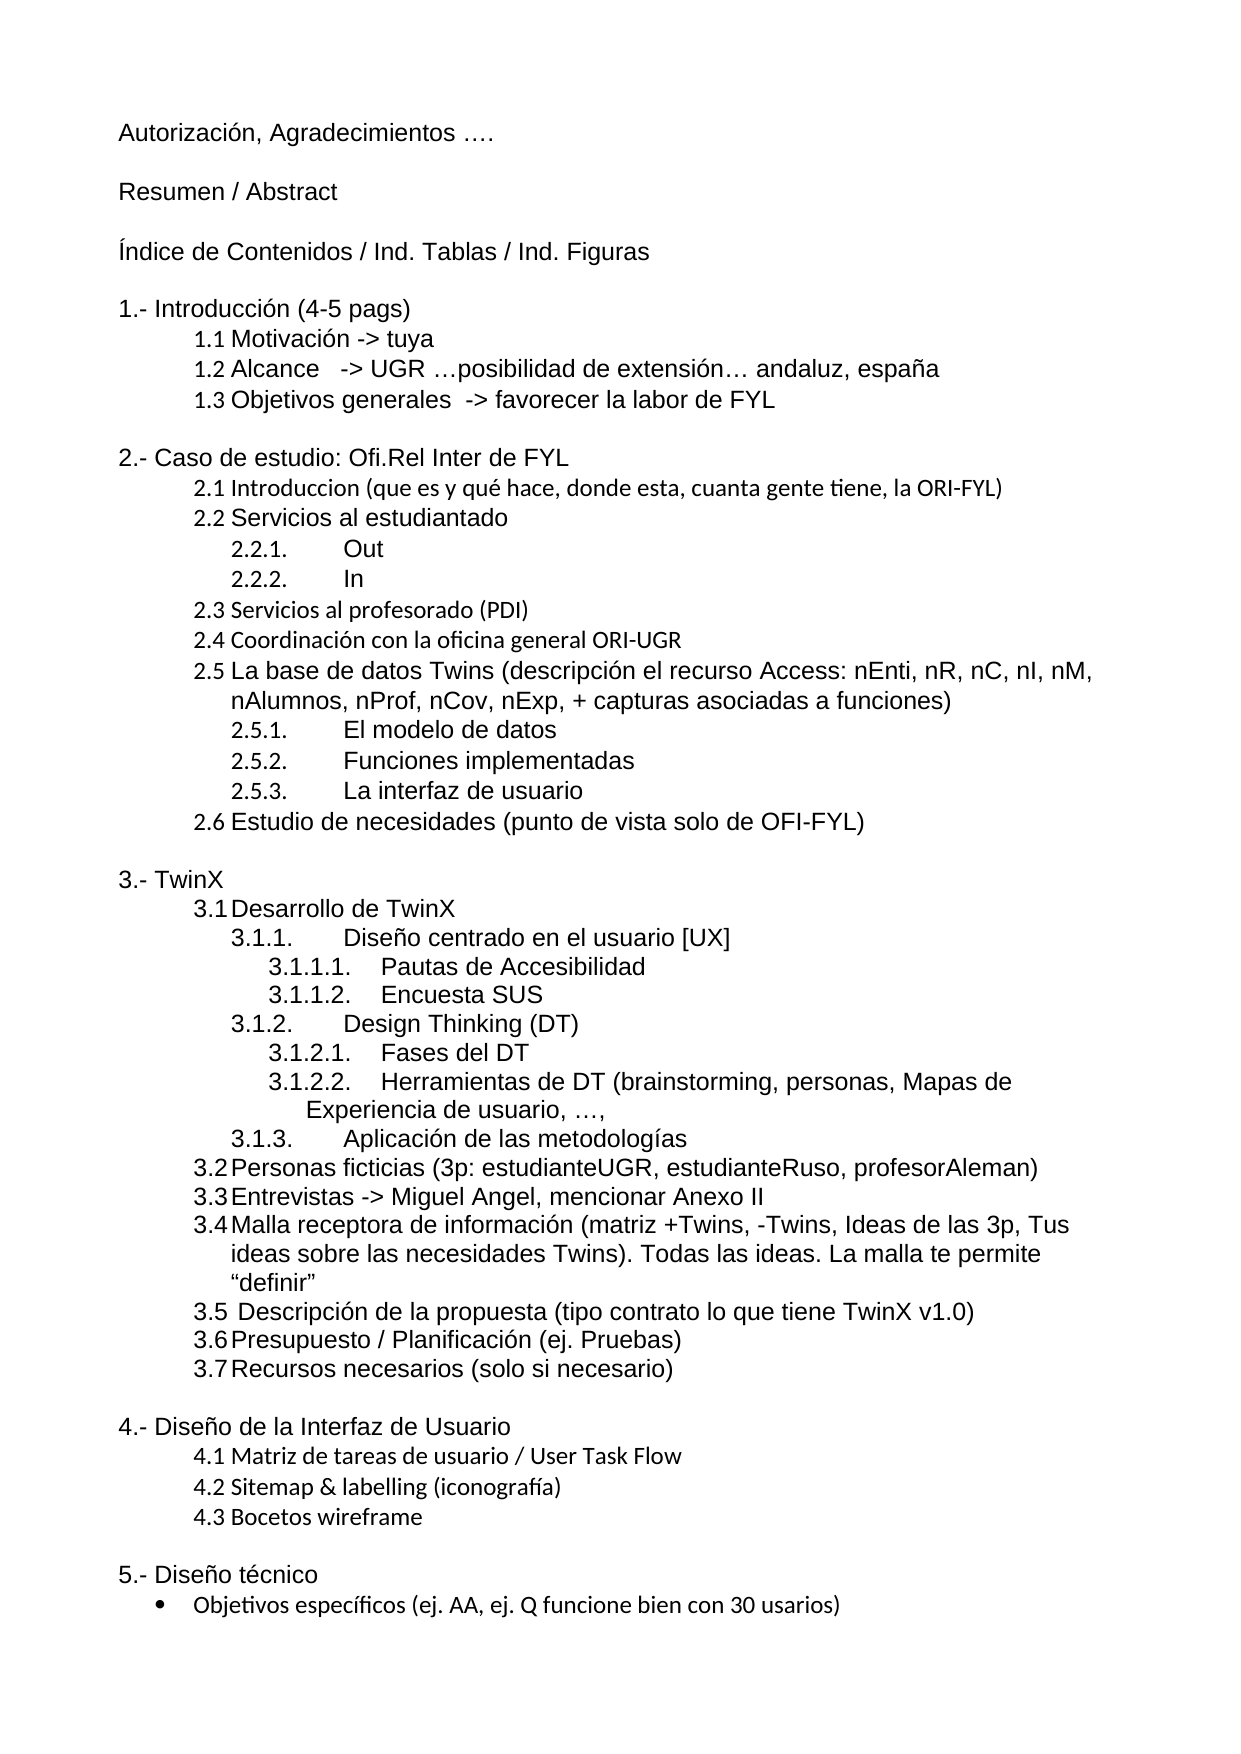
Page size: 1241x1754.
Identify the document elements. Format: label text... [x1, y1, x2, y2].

list Recursos necesarios (solo si necesario) [193, 1354, 1122, 1383]
list Objetivos generales -> favorecer la labor de FYL [193, 384, 1122, 414]
list Bocetos wireframe [193, 1501, 1122, 1532]
list Aplicación de las metodologías [231, 1124, 1122, 1153]
text 3.- TwinX [118, 865, 1122, 894]
list In [231, 563, 1122, 594]
text 2.- Caso de estudio: Ofi.Rel Inter de FYL [118, 443, 1122, 472]
list Funciones implementadas [231, 745, 1122, 775]
list Out [231, 533, 1122, 563]
list Alcance -> UGR …posibilidad de extensión… andaluz, españa [193, 353, 1122, 384]
list Sitemap & labelling (iconografía) [193, 1471, 1122, 1501]
list El modelo de datos [231, 714, 1122, 745]
list Diseño centrado en el usuario [UX] [231, 923, 1122, 951]
list Servicios al profesorado (PDI) [193, 594, 1122, 624]
list Motivación -> tuya [193, 323, 1122, 353]
list La interfaz de usuario [231, 775, 1122, 806]
text Índice de Contenidos / Ind. Tablas / Ind. Figuras [118, 237, 1122, 265]
list Introduccion (que es y qué hace, donde esta, cuanta gente tiene, la ORI-FYL) [193, 472, 1122, 502]
text 4.- Diseño de la Interfaz de Usuario [118, 1411, 1122, 1440]
list Objetivos específicos (ej. AA, ej. Q funcione bien con 30 usarios) [156, 1589, 1122, 1620]
list Design Thinking (DT) [231, 1009, 1122, 1038]
list Descripción de la propuesta (tipo contrato lo que tiene TwinX v1.0) [193, 1296, 1122, 1325]
text 1.- Introducción (4-5 pags) [118, 294, 1122, 323]
list Coordinación con la oficina general ORI-UGR [193, 624, 1122, 655]
list La base de datos Twins (descripción el recurso Access: nEnti, nR, nC, nI, nM, nAlumnos, nProf, nCov, nExp, + capturas asociadas a funciones) [193, 655, 1122, 714]
text 5.- Diseño técnico [118, 1561, 1122, 1589]
text Autorización, Agradecimientos …. [118, 118, 1122, 147]
list Herramientas de DT (brainstorming, personas, Mapas de Experiencia de usuario, …, [268, 1066, 1122, 1124]
text Resumen / Abstract [118, 177, 1122, 206]
list Servicios al estudiantado [193, 502, 1122, 533]
list Pautas de Accesibilidad [268, 951, 1122, 980]
list Entrevistas -> Miguel Angel, mencionar Anexo II [193, 1181, 1122, 1210]
list Encuesta SUS [268, 980, 1122, 1009]
list Personas ficticias (3p: estudianteUGR, estudianteRuso, profesorAleman) [193, 1153, 1122, 1181]
list Estudio de necesidades (punto de vista solo de OFI-FYL) [193, 806, 1122, 836]
list Presupuesto / Planificación (ej. Pruebas) [193, 1325, 1122, 1354]
list Fases del DT [268, 1038, 1122, 1066]
list Desarrollo de TwinX [193, 894, 1122, 923]
list Matriz de tareas de usuario / User Task Flow [193, 1440, 1122, 1471]
list Malla receptora de información (matriz +Twins, -Twins, Ideas de las 3p, Tus ideas sobre las necesidades Twins). Todas las ideas. La malla te permite “definir” [193, 1210, 1122, 1296]
